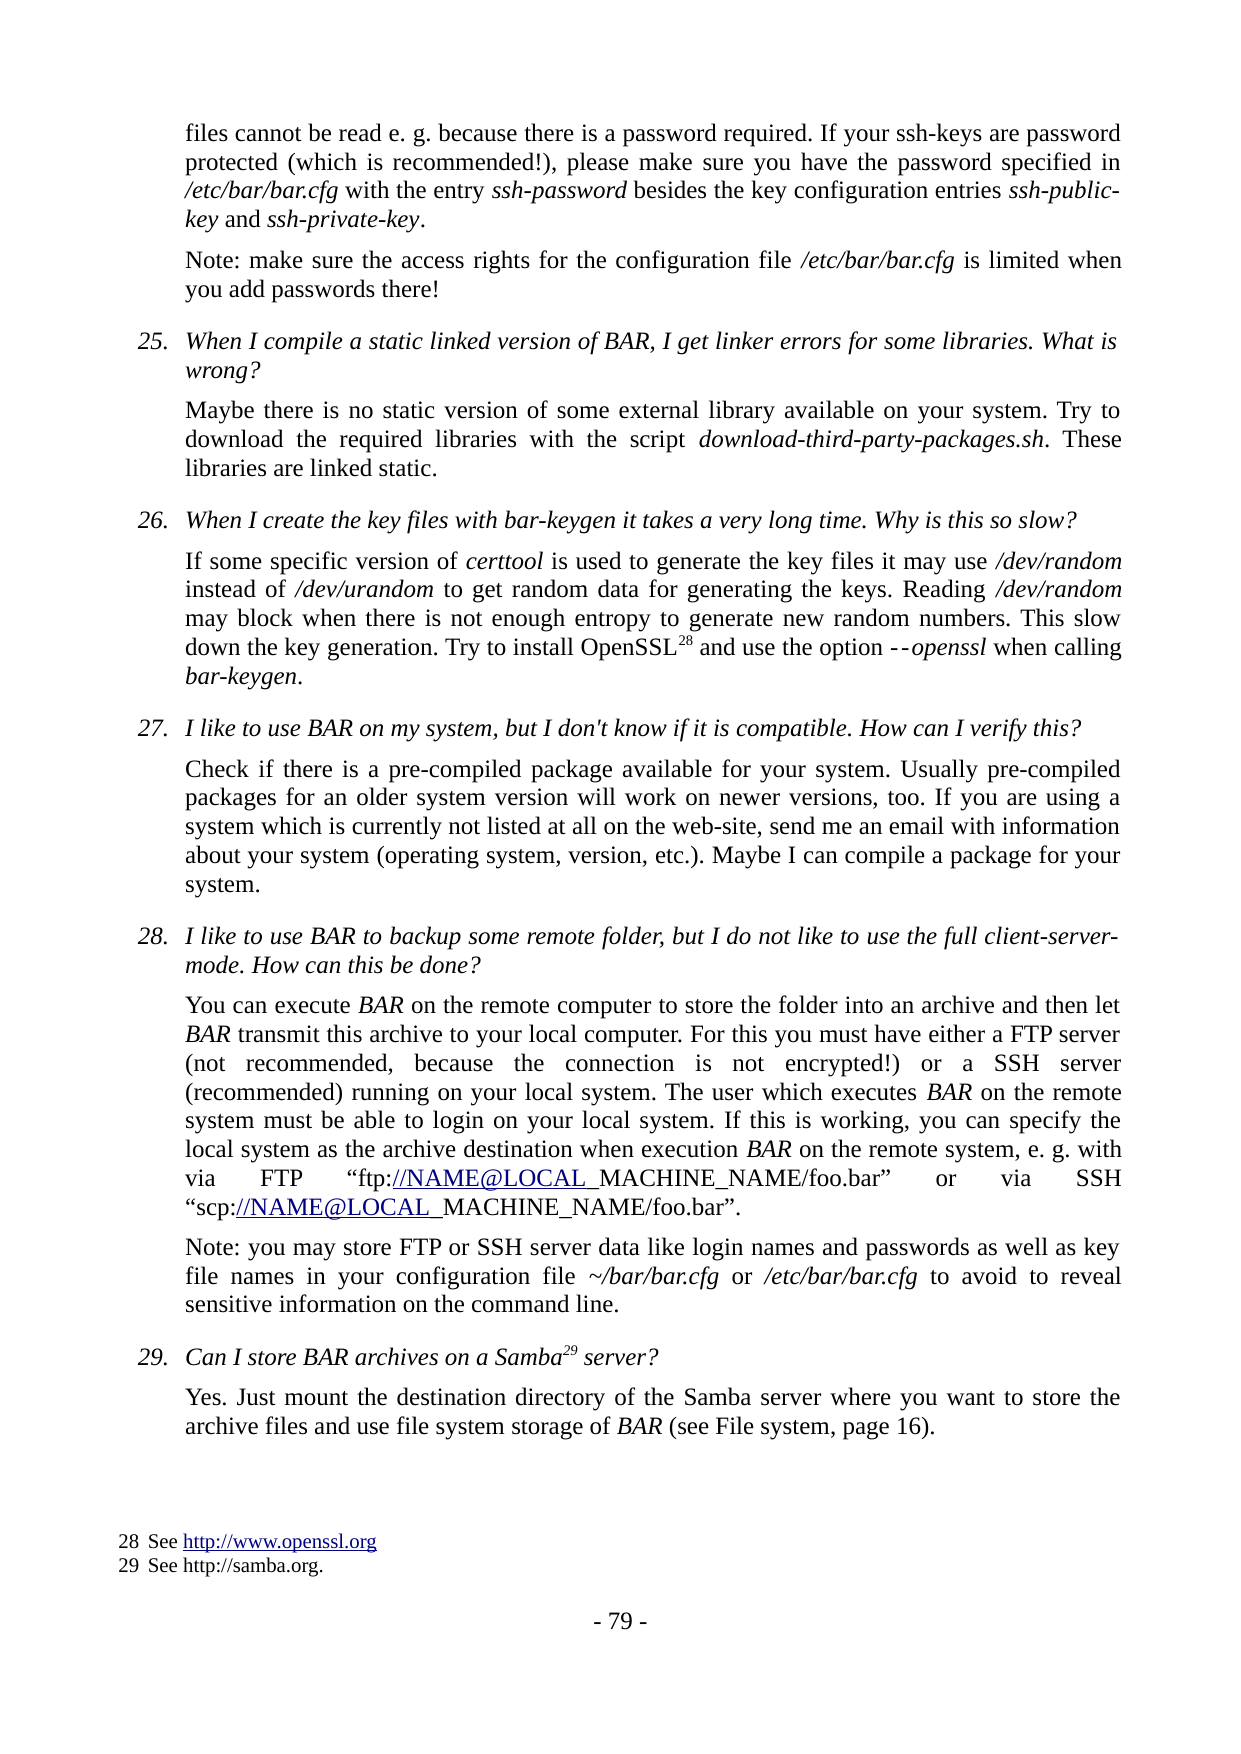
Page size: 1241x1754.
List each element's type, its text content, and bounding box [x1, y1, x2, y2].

list I like to use BAR on my system, but I don't know if it is compatible. How can I verify this? [138, 713, 1122, 742]
text Maybe there is no static version of some external library available on your system. Try to download the required libraries with the script download-third-party-packages.sh. These libraries are linked static. [185, 395, 1122, 482]
text You can execute BAR on the remote computer to store the folder into an archive and then let BAR transmit this archive to your local computer. For this you must have either a FTP server (not recommended, because the connection is not encrypted!) or a SSH server (recommended) running on your local system. The user which executes BAR on the remote system must be able to login on your local system. If this is working, you can specify the local system as the archive destination when execution BAR on the remote system, e. g. with via FTP “ftp://NAME@LOCAL_MACHINE_NAME/foo.bar” or via SSH “scp://NAME@LOCAL_MACHINE_NAME/foo.bar”. [185, 990, 1122, 1220]
text If some specific version of certtool is used to generate the key files it may use /dev/random instead of /dev/urandom to get random data for generating the keys. Reading /dev/random may block when there is not enough entropy to generate new random numbers. This slow down the key generation. Try to install OpenSSL and use the option ‑‑openssl when calling bar-keygen. [185, 546, 1122, 689]
text Check if there is a pre-compiled package available for your system. Usually pre-compiled packages for an older system version will work on newer versions, too. If you are using a system which is currently not listed at all on the web-site, send me an email with information about your system (operating system, version, etc.). Maybe I can compile a package for your system. [185, 754, 1122, 897]
list I like to use BAR to backup some remote folder, but I do not like to use the full client-server-mode. How can this be done? [138, 921, 1122, 978]
list See http://samba.org. [118, 1553, 1122, 1577]
text Note: make sure the access rights for the configuration file /etc/bar/bar.cfg is limited when you add passwords there! [185, 245, 1122, 302]
text See http://www.openssl.org [118, 1529, 1122, 1553]
text Yes. Just mount the destination directory of the Samba server where you want to store the archive files and use file system storage of BAR (see File system, page 16). [185, 1382, 1122, 1440]
text files cannot be read e. g. because there is a password required. If your ssh-keys are password protected (which is recommended!), please make sure you have the password specified in /etc/bar/bar.cfg with the entry ssh-password besides the key configuration entries ssh-public-key and ssh-private-key. [185, 118, 1122, 233]
list Can I store BAR archives on a Samba server? [138, 1342, 1122, 1371]
list When I create the key files with bar-keygen it takes a very long time. Why is this so slow? [138, 505, 1122, 534]
list When I compile a static linked version of BAR, I get linker errors for some libraries. What is wrong? [138, 326, 1122, 383]
text Note: you may store FTP or SSH server data like login names and passwords as well as key file names in your configuration file ~/bar/bar.cfg or /etc/bar/bar.cfg to avoid to reveal sensitive information on the command line. [185, 1232, 1122, 1318]
